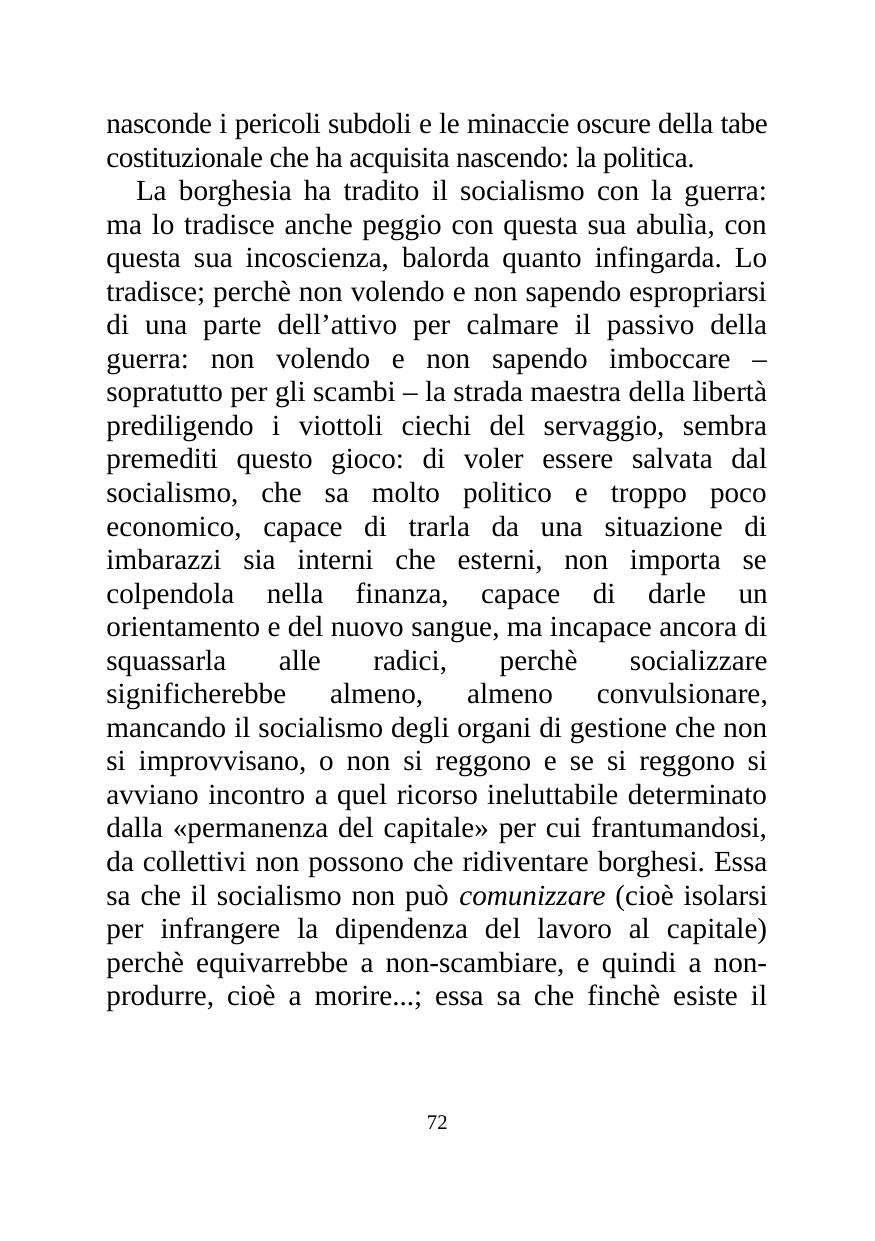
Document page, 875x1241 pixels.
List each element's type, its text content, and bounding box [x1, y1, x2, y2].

text La borghesia ha tradito il socialismo con la guerra: ma lo tradisce anche peggio con questa sua abulìa, con questa sua incoscienza, balorda quanto infingarda. Lo tradisce; perchè non volendo e non sapendo espropriarsi di una parte dell’attivo per calmare il passivo della guerra: non volendo e non sapendo imboccare – sopratutto per gli scambi – la strada maestra della libertà prediligendo i viottoli ciechi del servaggio, sembra premediti questo gioco: di voler essere salvata dal socialismo, che sa molto politico e troppo poco economico, capace di trarla da una situazione di imbarazzi sia interni che esterni, non importa se colpendola nella finanza, capace di darle un orientamento e del nuovo sangue, ma incapace ancora di squassarla alle radici, perchè socializzare significherebbe almeno, almeno convulsionare, mancando il socialismo degli organi di gestione che non si improvvisano, o non si reggono e se si reggono si avviano incontro a quel ricorso ineluttabile determinato dalla «permanenza del capitale» per cui frantumandosi, da collettivi non possono che ridiventare borghesi. Essa sa che il socialismo non può comunizzare (cioè isolarsi per infrangere la dipendenza del lavoro al capitale) perchè equivarrebbe a non-scambiare, e quindi a non-produrre, cioè a morire...; essa sa che finchè esiste il [106, 173, 768, 1012]
text nasconde i pericoli subdoli e le minaccie oscure della tabe costituzionale che ha acquisita nascendo: la politica. [106, 106, 768, 173]
